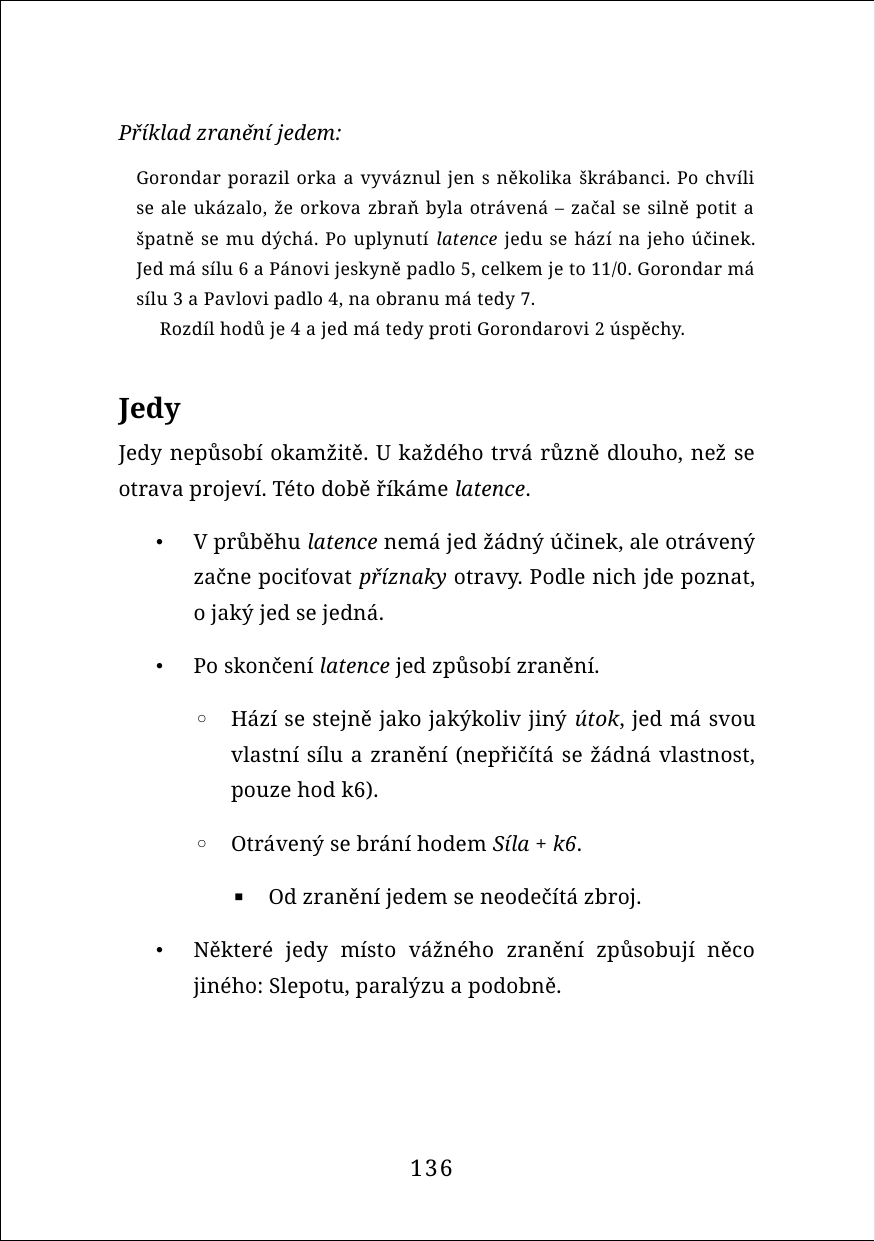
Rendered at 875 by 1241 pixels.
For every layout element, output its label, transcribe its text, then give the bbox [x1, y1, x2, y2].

list Po skončení latence jed způsobí zranění. [156, 651, 756, 680]
list Hází se stejně jako jakýkoliv jiný útok, jed má svou vlastní sílu a zranění (nepřičítá se žádná vlastnost, pouze hod k6). [193, 704, 756, 804]
list V průběhu latence nemá jed žádný účinek, ale otrávený začne pociťovat příznaky otravy. Podle nich jde poznat, o jaký jed se jedná. [156, 527, 756, 626]
text Jedy nepůsobí okamžitě. U každého trvá různě dlouho, než se otrava projeví. Této době říkáme latence. [118, 438, 756, 502]
text Příklad zranění jedem: [118, 118, 756, 147]
subtitle Jedy [118, 388, 756, 426]
text Gorondar porazil orka a vyváznul jen s několika škrábanci. Po chvíli se ale ukázalo, že orkova zbraň byla otrávená – začal se silně potit a špatně se mu dýchá. Po uplynutí latence jedu se hází na jeho účinek. Jed má sílu 6 a Pánovi jeskyně padlo 5, celkem je to 11/0. Gorondar má sílu 3 a Pavlovi padlo 4, na obranu má tedy 7. Rozdíl hodů je 4 a jed má tedy proti Gorondarovi 2 úspěchy. [136, 166, 756, 341]
list Otrávený se brání hodem Síla + k6. [193, 829, 756, 857]
list Od zranění jedem se neodečítá zbroj. [231, 882, 756, 910]
list Některé jedy místo vážného zranění způsobují něco jiného: Slepotu, paralýzu a podobně. [156, 935, 756, 999]
